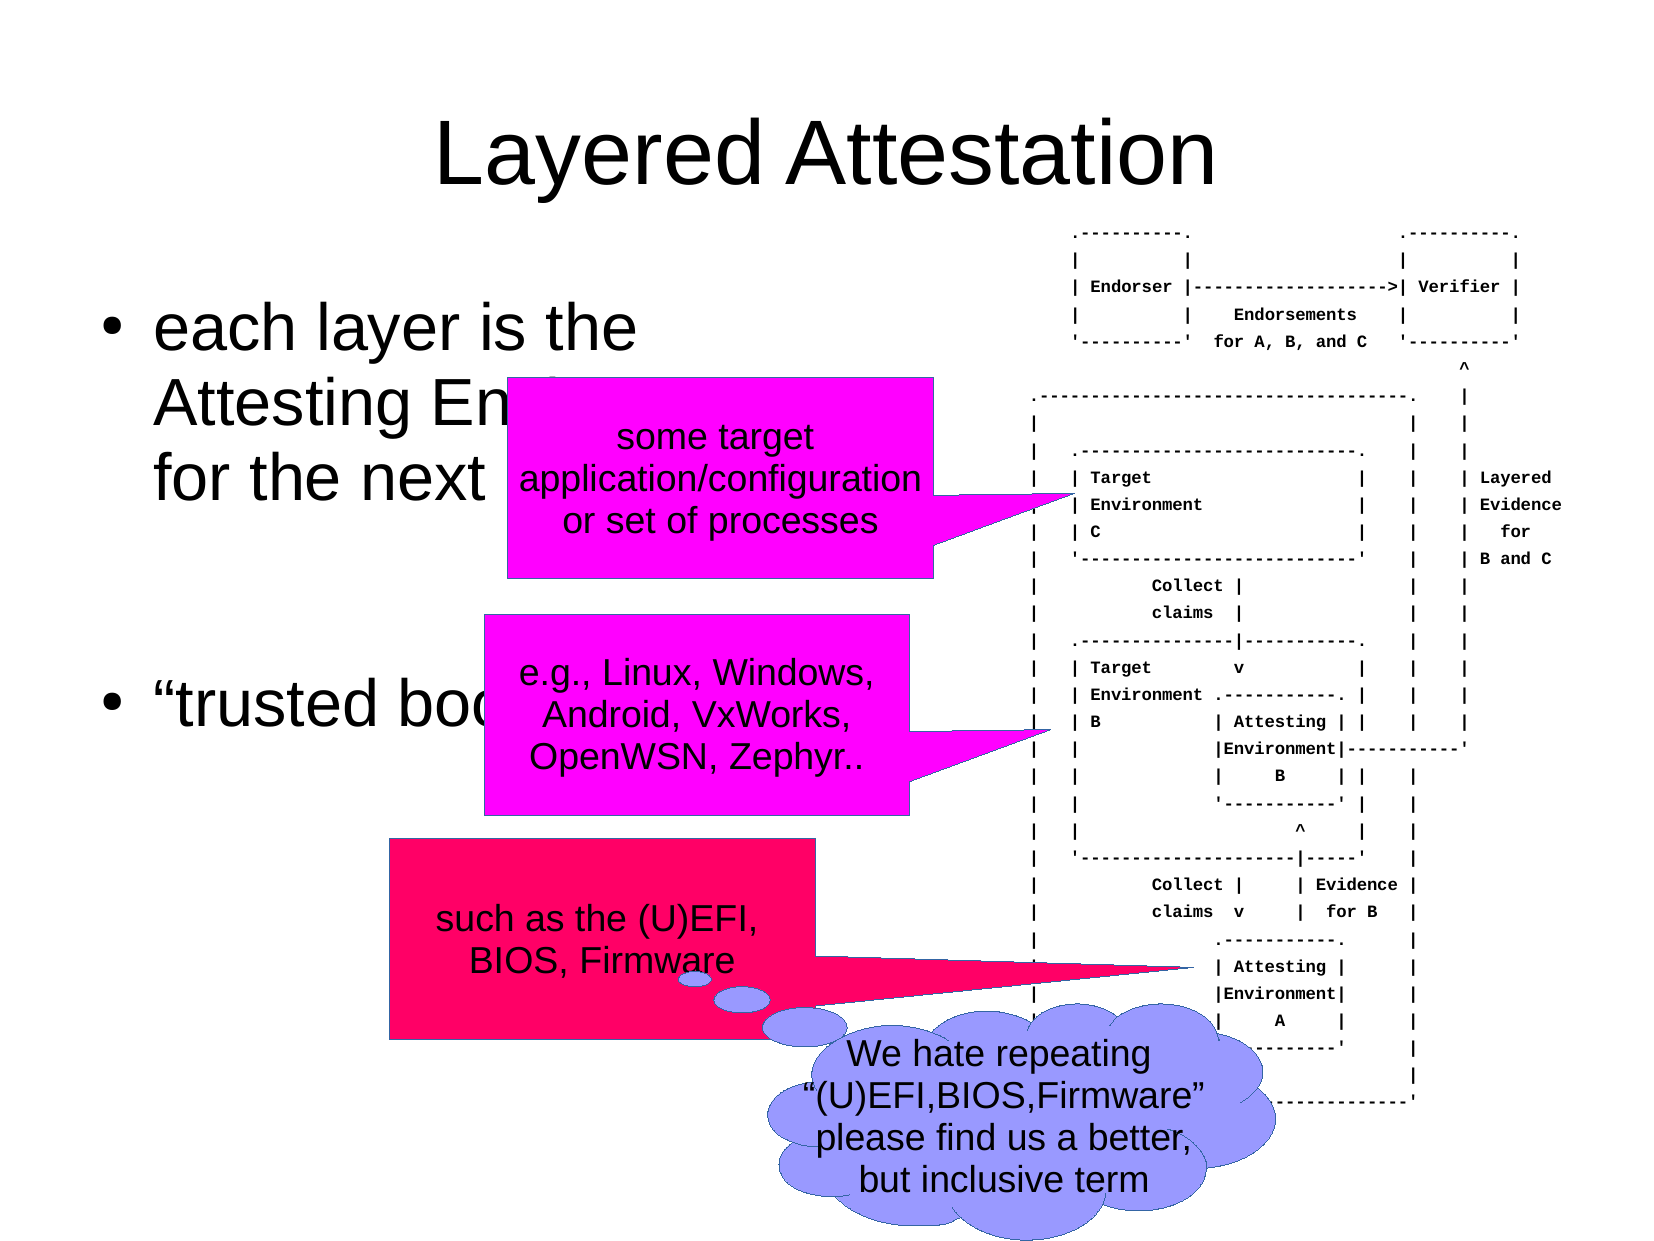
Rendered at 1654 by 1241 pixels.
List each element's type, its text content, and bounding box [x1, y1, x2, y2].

text_box We hate repeating “(U)EFI,BIOS,Firmware” please find us a better, but inclusive term [762, 1003, 1276, 1241]
text_box e.g., Linux, Windows, Android, VxWorks, OpenWSN, Zephyr.. [484, 614, 1051, 816]
list .----------. .----------. | | | | | Endorser |------------------->| Verifier | | | Endorsements | | '----------' for A, B, and C '----------' ^ .------------------------------------. | | | | | .---------------------------. | | | | Target | | | Layered | | Environment | | | Evidence | | C | | | for | '---------------------------' | | B and C | Collect | | | | claims | | | | .---------------|-----------. | | | | Target v | | | | | Environment .-----------. | | | | | B | Attesting | | | | | | |Environment|-----------' | | | B | | | | | '-----------' | | | | ^ | | | '---------------------|-----' | | Collect | | Evidence | | claims v | for B | | .-----------. | | | Attesting | | | |Environment| | | | A | | | '-----------' | | | '------------------------------------' [916, 224, 1654, 1146]
title Layered Attestation [82, 49, 1571, 257]
list “trusted boot” [82, 665, 809, 1009]
text_box some target application/configuration or set of processes [507, 377, 1075, 579]
list each layer is the Attesting Environment for the next layer [82, 290, 809, 634]
text_box such as the (U)EFI, BIOS, Firmware [389, 838, 1194, 1040]
